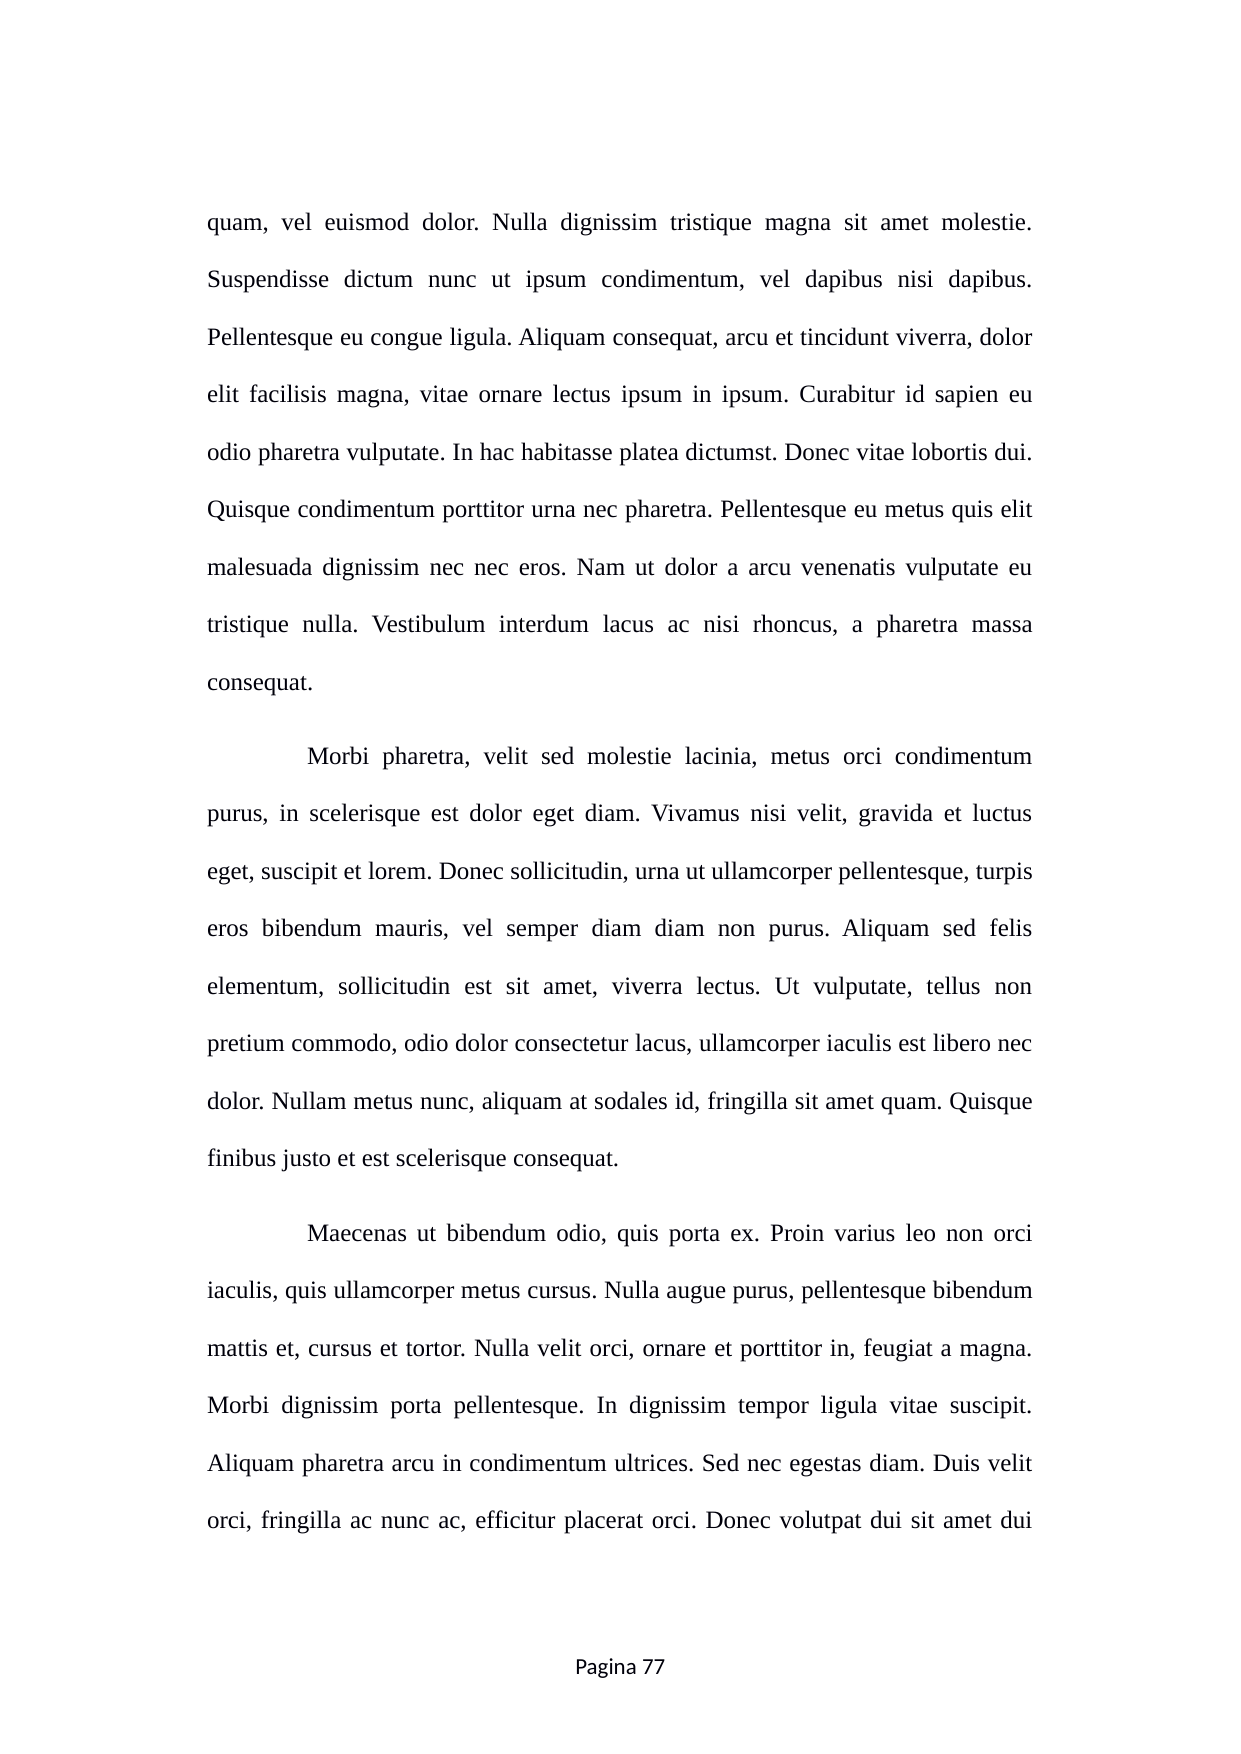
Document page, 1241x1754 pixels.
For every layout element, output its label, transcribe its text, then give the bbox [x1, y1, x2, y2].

text Maecenas ut bibendum odio, quis porta ex. Proin varius leo non orci iaculis, quis ullamcorper metus cursus. Nulla augue purus, pellentesque bibendum mattis et, cursus et tortor. Nulla velit orci, ornare et porttitor in, feugiat a magna. Morbi dignissim porta pellentesque. In dignissim tempor ligula vitae suscipit. Aliquam pharetra arcu in condimentum ultrices. Sed nec egestas diam. Duis velit orci, fringilla ac nunc ac, efficitur placerat orci. Donec volutpat dui sit amet dui [207, 1218, 1033, 1534]
text Morbi pharetra, velit sed molestie lacinia, metus orci condimentum purus, in scelerisque est dolor eget diam. Vivamus nisi velit, gravida et luctus eget, suscipit et lorem. Donec sollicitudin, urna ut ullamcorper pellentesque, turpis eros bibendum mauris, vel semper diam diam non purus. Aliquam sed felis elementum, sollicitudin est sit amet, viverra lectus. Ut vulputate, tellus non pretium commodo, odio dolor consectetur lacus, ullamcorper iaculis est libero nec dolor. Nullam metus nunc, aliquam at sodales id, fringilla sit amet quam. Quisque finibus justo et est scelerisque consequat. [207, 741, 1033, 1172]
text quam, vel euismod dolor. Nulla dignissim tristique magna sit amet molestie. Suspendisse dictum nunc ut ipsum condimentum, vel dapibus nisi dapibus. Pellentesque eu congue ligula. Aliquam consequat, arcu et tincidunt viverra, dolor elit facilisis magna, vitae ornare lectus ipsum in ipsum. Curabitur id sapien eu odio pharetra vulputate. In hac habitasse platea dictumst. Donec vitae lobortis dui. Quisque condimentum porttitor urna nec pharetra. Pellentesque eu metus quis elit malesuada dignissim nec nec eros. Nam ut dolor a arcu venenatis vulputate eu tristique nulla. Vestibulum interdum lacus ac nisi rhoncus, a pharetra massa consequat. [207, 207, 1033, 696]
